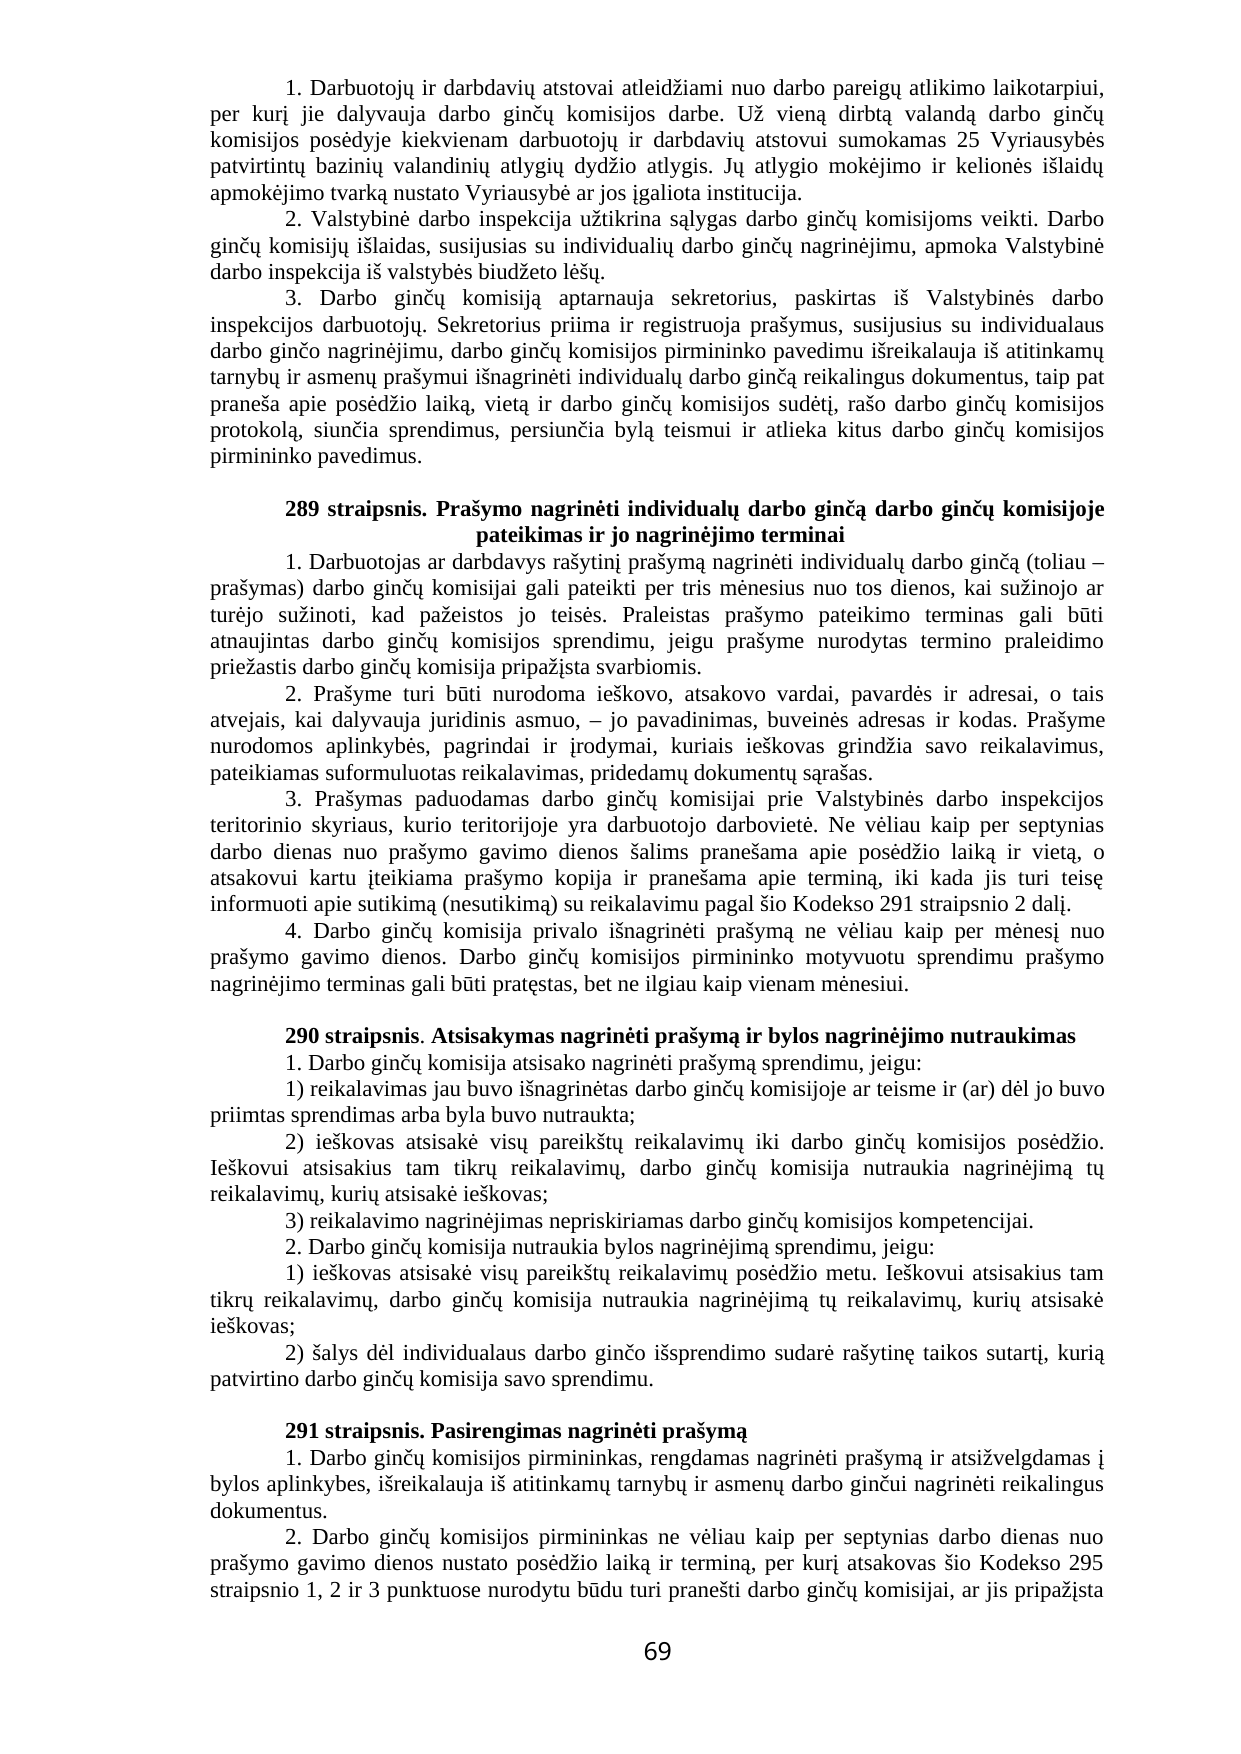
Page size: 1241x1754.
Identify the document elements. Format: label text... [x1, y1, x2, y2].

text 4. Darbo ginčų komisija privalo išnagrinėti prašymą ne vėliau kaip per mėnesį nuo prašymo gavimo dienos. Darbo ginčų komisijos pirmininko motyvuotu sprendimu prašymo nagrinėjimo terminas gali būti pratęstas, bet ne ilgiau kaip vienam mėnesiui. [210, 917, 1106, 996]
text 1) reikalavimas jau buvo išnagrinėtas darbo ginčų komisijoje ar teisme ir (ar) dėl jo buvo priimtas sprendimas arba byla buvo nutraukta; [210, 1075, 1106, 1128]
text 1) ieškovas atsisakė visų pareikštų reikalavimų posėdžio metu. Ieškovui atsisakius tam tikrų reikalavimų, darbo ginčų komisija nutraukia nagrinėjimą tų reikalavimų, kurių atsisakė ieškovas; [210, 1259, 1106, 1338]
text 2. Prašyme turi būti nurodoma ieškovo, atsakovo vardai, pavardės ir adresai, o tais atvejais, kai dalyvauja juridinis asmuo, – jo pavadinimas, buveinės adresas ir kodas. Prašyme nurodomos aplinkybės, pagrindai ir įrodymai, kuriais ieškovas grindžia savo reikalavimus, pateikiamas suformuluotas reikalavimas, pridedamų dokumentų sąrašas. [210, 680, 1106, 785]
text 1. Darbuotojas ar darbdavys rašytinį prašymą nagrinėti individualų darbo ginčą (toliau – prašymas) darbo ginčų komisijai gali pateikti per tris mėnesius nuo tos dienos, kai sužinojo ar turėjo sužinoti, kad pažeistos jo teisės. Praleistas prašymo pateikimo terminas gali būti atnaujintas darbo ginčų komisijos sprendimu, jeigu prašyme nurodytas termino praleidimo priežastis darbo ginčų komisija pripažįsta svarbiomis. [210, 548, 1106, 680]
text 2) šalys dėl individualaus darbo ginčo išsprendimo sudarė rašytinę taikos sutartį, kurią patvirtino darbo ginčų komisija savo sprendimu. [210, 1338, 1106, 1391]
text 3. Prašymas paduodamas darbo ginčų komisijai prie Valstybinės darbo inspekcijos teritorinio skyriaus, kurio teritorijoje yra darbuotojo darbovietė. Ne vėliau kaip per septynias darbo dienas nuo prašymo gavimo dienos šalims pranešama apie posėdžio laiką ir vietą, o atsakovui kartu įteikiama prašymo kopija ir pranešama apie terminą, iki kada jis turi teisę informuoti apie sutikimą (nesutikimą) su reikalavimu pagal šio Kodekso 291 straipsnio 2 dalį. [210, 785, 1106, 917]
text 3) reikalavimo nagrinėjimas nepriskiriamas darbo ginčų komisijos kompetencijai. [210, 1207, 1106, 1233]
text 289 straipsnis. Prašymo nagrinėti individualų darbo ginčą darbo ginčų komisijoje pateikimas ir jo nagrinėjimo terminai [285, 495, 1106, 548]
text 2. Valstybinė darbo inspekcija užtikrina sąlygas darbo ginčų komisijoms veikti. Darbo ginčų komisijų išlaidas, susijusias su individualių darbo ginčų nagrinėjimu, apmoka Valstybinė darbo inspekcija iš valstybės biudžeto lėšų. [210, 205, 1106, 284]
text 291 straipsnis. Pasirengimas nagrinėti prašymą [210, 1418, 1106, 1444]
text 1. Darbuotojų ir darbdavių atstovai atleidžiami nuo darbo pareigų atlikimo laikotarpiui, per kurį jie dalyvauja darbo ginčų komisijos darbe. Už vieną dirbtą valandą darbo ginčų komisijos posėdyje kiekvienam darbuotojų ir darbdavių atstovui sumokamas 25 Vyriausybės patvirtintų bazinių valandinių atlygių dydžio atlygis. Jų atlygio mokėjimo ir kelionės išlaidų apmokėjimo tvarką nustato Vyriausybė ar jos įgaliota institucija. [210, 73, 1106, 205]
text 2) ieškovas atsisakė visų pareikštų reikalavimų iki darbo ginčų komisijos posėdžio. Ieškovui atsisakius tam tikrų reikalavimų, darbo ginčų komisija nutraukia nagrinėjimą tų reikalavimų, kurių atsisakė ieškovas; [210, 1128, 1106, 1207]
text 2. Darbo ginčų komisija nutraukia bylos nagrinėjimą sprendimu, jeigu: [210, 1233, 1106, 1259]
text 1. Darbo ginčų komisijos pirmininkas, rengdamas nagrinėti prašymą ir atsižvelgdamas į bylos aplinkybes, išreikalauja iš atitinkamų tarnybų ir asmenų darbo ginčui nagrinėti reikalingus dokumentus. [210, 1444, 1106, 1523]
text 290 straipsnis. Atsisakymas nagrinėti prašymą ir bylos nagrinėjimo nutraukimas [285, 1022, 1106, 1049]
text 3. Darbo ginčų komisiją aptarnauja sekretorius, paskirtas iš Valstybinės darbo inspekcijos darbuotojų. Sekretorius priima ir registruoja prašymus, susijusius su individualaus darbo ginčo nagrinėjimu, darbo ginčų komisijos pirmininko pavedimu išreikalauja iš atitinkamų tarnybų ir asmenų prašymui išnagrinėti individualų darbo ginčą reikalingus dokumentus, taip pat praneša apie posėdžio laiką, vietą ir darbo ginčų komisijos sudėtį, rašo darbo ginčų komisijos protokolą, siunčia sprendimus, persiunčia bylą teismui ir atlieka kitus darbo ginčų komisijos pirmininko pavedimus. [210, 284, 1106, 469]
text 1. Darbo ginčų komisija atsisako nagrinėti prašymą sprendimu, jeigu: [210, 1049, 1106, 1075]
text 2. Darbo ginčų komisijos pirmininkas ne vėliau kaip per septynias darbo dienas nuo prašymo gavimo dienos nustato posėdžio laiką ir terminą, per kurį atsakovas šio Kodekso 295 straipsnio 1, 2 ir 3 punktuose nurodytu būdu turi pranešti darbo ginčų komisijai, ar jis pripažįsta [210, 1523, 1106, 1602]
